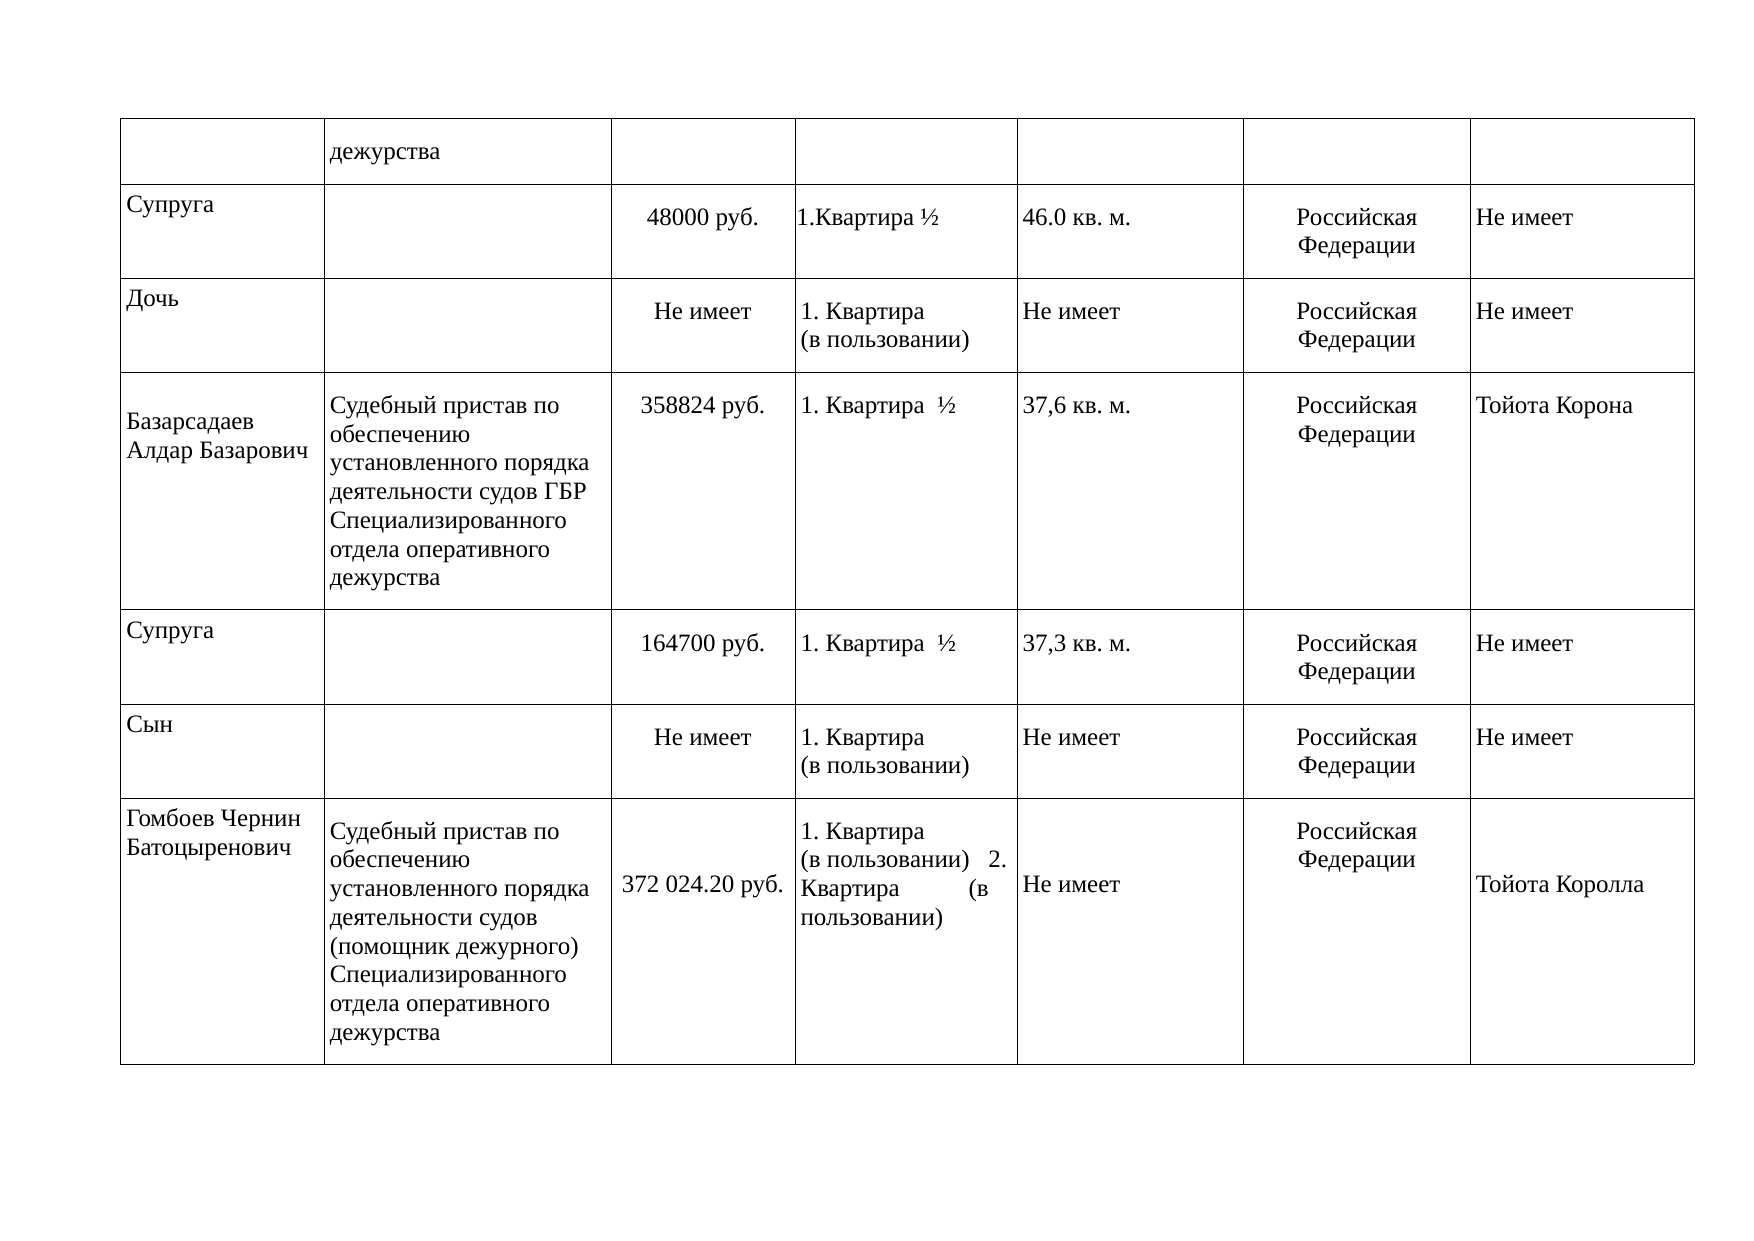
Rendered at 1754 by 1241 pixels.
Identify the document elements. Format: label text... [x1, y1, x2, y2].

table_cell Судебный пристав по обеспечению установленного порядка деятельности судов (помощник дежурного) Специализированного отдела оперативного дежурства [325, 799, 611, 1064]
table_cell Базарсадаев Алдар Базарович [121, 373, 324, 609]
table_cell Не имеет [1018, 705, 1243, 797]
table_cell [1471, 119, 1694, 183]
table_cell 164700 руб. [612, 610, 795, 703]
table_cell [796, 119, 1017, 183]
table_cell Российская Федерации [1244, 705, 1470, 797]
table_cell Не имеет [1471, 279, 1694, 372]
table_cell Российская Федерации [1244, 610, 1470, 703]
table_cell [121, 119, 324, 183]
table_cell Российская Федерации [1244, 279, 1470, 372]
table_cell Не имеет [1018, 279, 1243, 372]
table_cell [1244, 119, 1470, 183]
table_cell Супруга [121, 185, 324, 277]
table_cell [325, 610, 611, 703]
table_cell 358824 руб. [612, 373, 795, 609]
table_cell 1. Квартира (в пользовании) 2. Квартира (в пользовании) [796, 799, 1017, 1064]
table_cell дежурства [325, 119, 611, 183]
table_cell [325, 185, 611, 277]
table_cell [325, 279, 611, 372]
table_cell Российская Федерации [1244, 373, 1470, 609]
table_cell Тойота Королла [1471, 799, 1694, 1064]
table_cell 1. Квартира (в пользовании) [796, 705, 1017, 797]
table_cell Сын [121, 705, 324, 797]
table_cell Супруга [121, 610, 324, 703]
table_cell Российская Федерации [1244, 799, 1470, 1064]
table_cell 48000 руб. [612, 185, 795, 277]
table_cell Судебный пристав по обеспечению установленного порядка деятельности судов ГБР Специализированного отдела оперативного дежурства [325, 373, 611, 609]
table_cell 46.0 кв. м. [1018, 185, 1243, 277]
table_cell 37,6 кв. м. [1018, 373, 1243, 609]
table_cell 372 024.20 руб. [612, 799, 795, 1064]
table_cell [612, 119, 795, 183]
table_cell Не имеет [612, 279, 795, 372]
table_cell Не имеет [1471, 705, 1694, 797]
table_cell 1.Квартира ½ [796, 185, 1017, 277]
table_cell 1. Квартира (в пользовании) [796, 279, 1017, 372]
table_cell 1. Квартира ½ [796, 373, 1017, 609]
table_cell Российская Федерации [1244, 185, 1470, 277]
table_cell Тойота Корона [1471, 373, 1694, 609]
table_cell 1. Квартира ½ [796, 610, 1017, 703]
table_cell [325, 705, 611, 797]
table_cell Не имеет [1471, 610, 1694, 703]
table_cell Не имеет [612, 705, 795, 797]
table_cell Не имеет [1018, 799, 1243, 1064]
table_cell [1018, 119, 1243, 183]
table_cell Не имеет [1471, 185, 1694, 277]
table_cell Дочь [121, 279, 324, 372]
table_cell Гомбоев Чернин Батоцыренович [121, 799, 324, 1064]
table_cell 37,3 кв. м. [1018, 610, 1243, 703]
